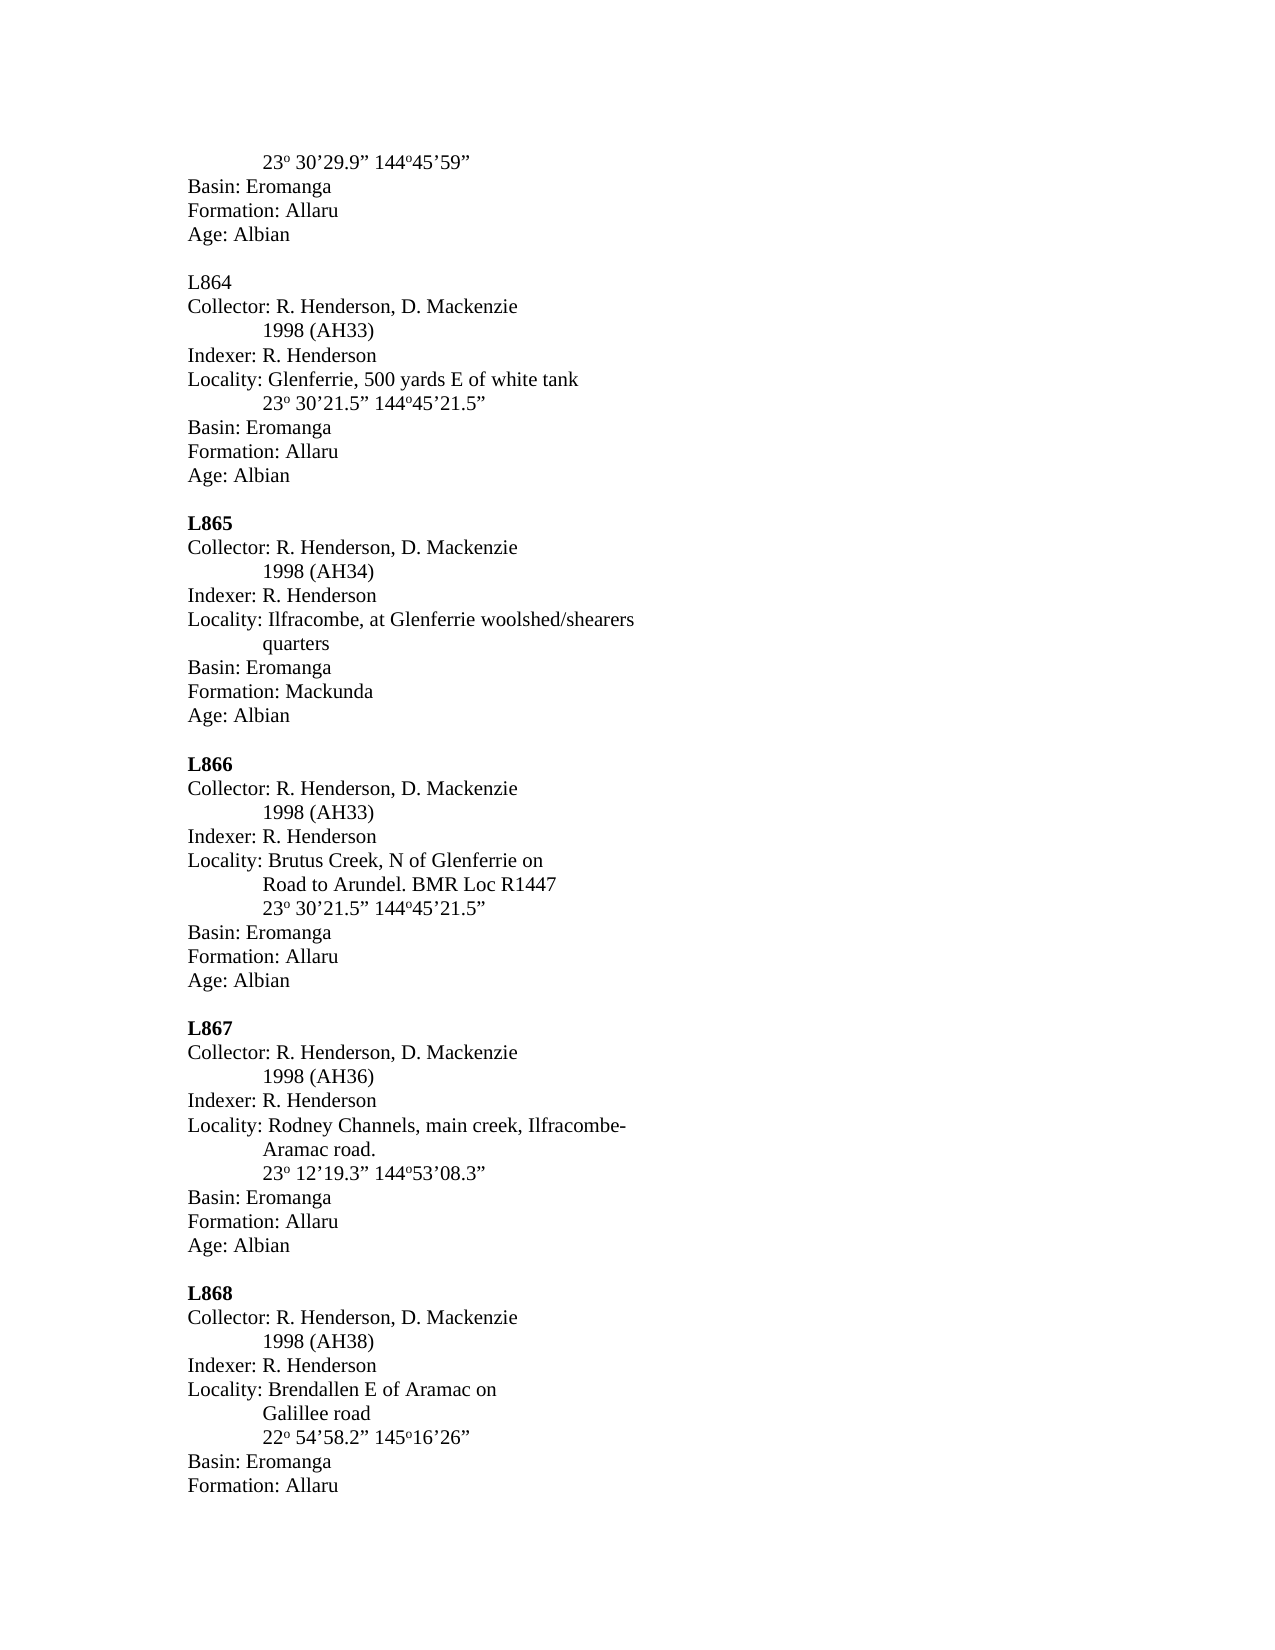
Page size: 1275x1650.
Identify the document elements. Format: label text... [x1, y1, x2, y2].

text Indexer: R. Henderson [187, 824, 1087, 848]
text Basin: Eromanga [187, 1449, 1087, 1473]
text Indexer: R. Henderson [187, 583, 1087, 607]
text L868 [187, 1281, 1087, 1305]
text Formation: Mackunda [187, 679, 1087, 703]
text quarters [187, 631, 1087, 655]
text L864 [187, 270, 1087, 294]
text L866 [187, 752, 1087, 776]
text Galillee road [187, 1401, 1087, 1425]
text Collector: R. Henderson, D. Mackenzie [187, 776, 1087, 800]
text 23o 30’21.5” 144o45’21.5” [187, 391, 1087, 415]
text Locality: Ilfracombe, at Glenferrie woolshed/shearers [187, 607, 1087, 631]
text 23o 30’29.9” 144o45’59” [187, 150, 1087, 174]
text Basin: Eromanga [187, 655, 1087, 679]
text 1998 (AH33) [187, 318, 1087, 342]
text Age: Albian [187, 222, 1087, 246]
text Formation: Allaru [187, 1473, 1087, 1497]
text Locality: Brendallen E of Aramac on [187, 1377, 1087, 1401]
text Collector: R. Henderson, D. Mackenzie [187, 294, 1087, 318]
text Locality: Glenferrie, 500 yards E of white tank [187, 367, 1087, 391]
text 23o 30’21.5” 144o45’21.5” [187, 896, 1087, 920]
text Road to Arundel. BMR Loc R1447 [187, 872, 1087, 896]
text Locality: Rodney Channels, main creek, Ilfracombe- [187, 1112, 1087, 1137]
text Formation: Allaru [187, 1209, 1087, 1233]
text Collector: R. Henderson, D. Mackenzie [187, 535, 1087, 559]
text Basin: Eromanga [187, 920, 1087, 944]
text Indexer: R. Henderson [187, 1088, 1087, 1112]
text 23o 12’19.3” 144o53’08.3” [187, 1161, 1087, 1185]
text Age: Albian [187, 1233, 1087, 1257]
text Formation: Allaru [187, 198, 1087, 222]
text Indexer: R. Henderson [187, 1353, 1087, 1377]
text Aramac road. [187, 1137, 1087, 1161]
text Basin: Eromanga [187, 174, 1087, 198]
text 1998 (AH38) [187, 1329, 1087, 1353]
text Age: Albian [187, 463, 1087, 487]
text Indexer: R. Henderson [187, 342, 1087, 367]
text Age: Albian [187, 968, 1087, 992]
text Formation: Allaru [187, 439, 1087, 463]
text Basin: Eromanga [187, 415, 1087, 439]
text Formation: Allaru [187, 944, 1087, 968]
text Collector: R. Henderson, D. Mackenzie [187, 1040, 1087, 1064]
text 1998 (AH36) [187, 1064, 1087, 1088]
text 22o 54’58.2” 145o16’26” [187, 1425, 1087, 1449]
text L867 [187, 1016, 1087, 1040]
text Basin: Eromanga [187, 1185, 1087, 1209]
text L865 [187, 511, 1087, 535]
text 1998 (AH33) [187, 800, 1087, 824]
text Age: Albian [187, 703, 1087, 727]
text Locality: Brutus Creek, N of Glenferrie on [187, 848, 1087, 872]
text 1998 (AH34) [187, 559, 1087, 583]
text Collector: R. Henderson, D. Mackenzie [187, 1305, 1087, 1329]
